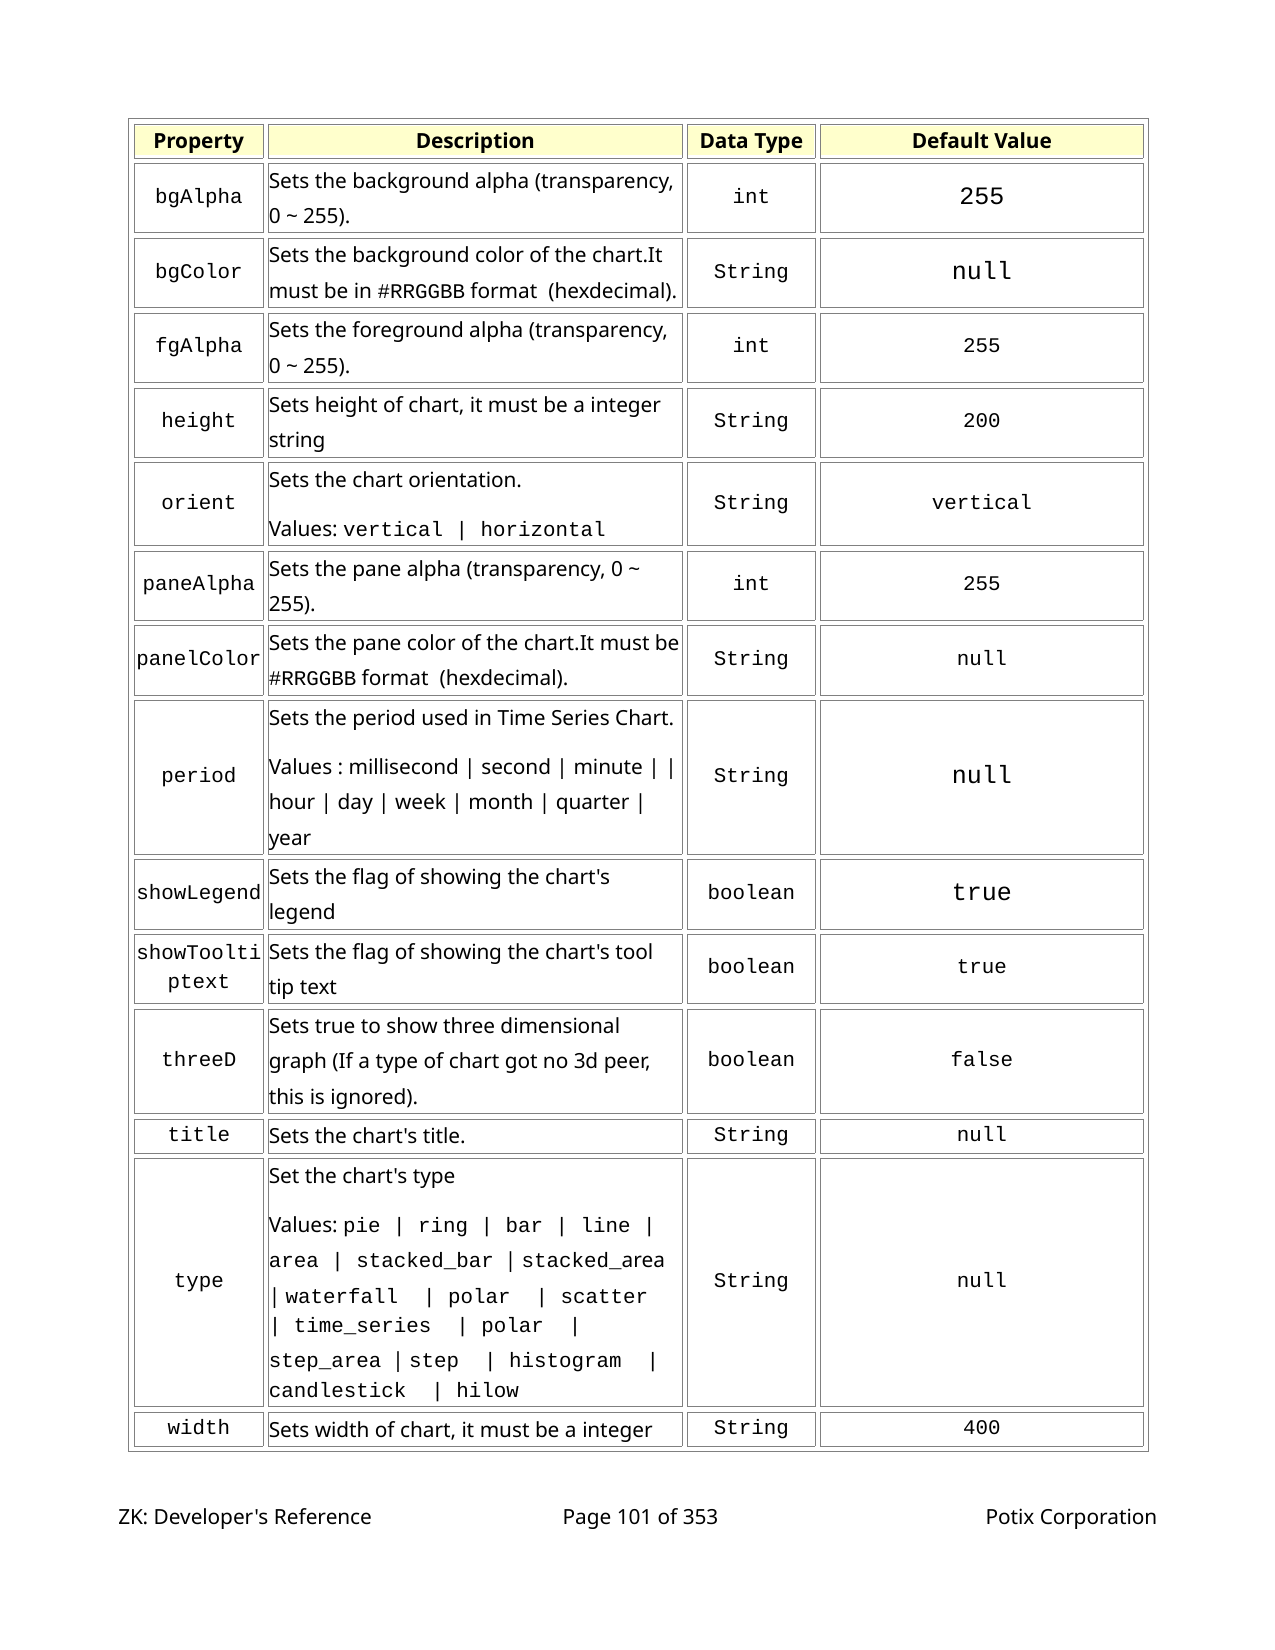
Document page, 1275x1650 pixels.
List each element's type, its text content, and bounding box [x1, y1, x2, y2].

table_cell Sets the foreground alpha (transparency, 0 ~ 255). [266, 307, 685, 382]
table_cell type [131, 1153, 266, 1406]
table_cell bgColor [131, 232, 266, 307]
table_cell Sets the background alpha (transparency, 0 ~ 255). [266, 158, 685, 232]
table_cell String [685, 695, 817, 854]
table_cell String [685, 1406, 817, 1446]
table_cell null [818, 695, 1146, 854]
table_cell Sets the background color of the chart.It must be in #RRGGBB format (hexdecimal). [266, 232, 685, 307]
table_cell null [818, 1113, 1146, 1152]
table_cell Sets the flag of showing the chart's legend [266, 854, 685, 928]
table_cell int [685, 158, 817, 232]
table_cell vertical [818, 457, 1146, 545]
table_cell true [818, 854, 1146, 928]
table_cell bgAlpha [131, 158, 266, 232]
table_cell Sets the chart orientation. Values: vertical | horizontal [266, 457, 685, 545]
table_cell null [818, 1153, 1146, 1406]
table_cell height [131, 382, 266, 457]
table_header Default Value [818, 119, 1146, 158]
table_cell Sets the flag of showing the chart's tool tip text [266, 929, 685, 1003]
table_cell String [685, 382, 817, 457]
table_header Data Type [685, 119, 817, 158]
table_cell int [685, 545, 817, 620]
table_cell width [131, 1406, 266, 1446]
table_cell false [818, 1003, 1146, 1113]
table_cell Sets true to show three dimensional graph (If a type of chart got no 3d peer, this is ignored). [266, 1003, 685, 1113]
table_cell 255 [818, 158, 1146, 232]
table_cell true [818, 929, 1146, 1003]
table_cell Sets the pane color of the chart.It must be #RRGGBB format (hexdecimal). [266, 620, 685, 695]
table_cell Set the chart's type Values: pie | ring | bar | line | area | stacked_bar | stacked_area | waterfall | polar | scatter | time_series | polar | step_area | step | histogram | candlestick | hilow [266, 1153, 685, 1406]
table_cell showTooltiptext [131, 929, 266, 1003]
table_cell int [685, 307, 817, 382]
table_cell boolean [685, 929, 817, 1003]
table_cell boolean [685, 854, 817, 928]
table_cell 200 [818, 382, 1146, 457]
table_cell null [818, 232, 1146, 307]
table_cell Sets the chart's title. [266, 1113, 685, 1152]
table_cell String [685, 457, 817, 545]
table_header Property [131, 119, 266, 158]
table_cell title [131, 1113, 266, 1152]
table_cell fgAlpha [131, 307, 266, 382]
table_cell Sets width of chart, it must be a integer [266, 1406, 685, 1446]
table_header Description [266, 119, 685, 158]
table_cell threeD [131, 1003, 266, 1113]
table_cell boolean [685, 1003, 817, 1113]
table_cell paneAlpha [131, 545, 266, 620]
table_cell period [131, 695, 266, 854]
table_cell String [685, 620, 817, 695]
table_cell Sets the period used in Time Series Chart. Values : millisecond | second | minute | | hour | day | week | month | quarter | year [266, 695, 685, 854]
table_cell 255 [818, 545, 1146, 620]
table_cell showLegend [131, 854, 266, 928]
table_cell String [685, 232, 817, 307]
table_cell String [685, 1113, 817, 1152]
table_cell Sets height of chart, it must be a integer string [266, 382, 685, 457]
table_cell orient [131, 457, 266, 545]
table_cell String [685, 1153, 817, 1406]
table_cell 255 [818, 307, 1146, 382]
table_cell null [818, 620, 1146, 695]
table_cell panelColor [131, 620, 266, 695]
table_cell Sets the pane alpha (transparency, 0 ~ 255). [266, 545, 685, 620]
table_cell 400 [818, 1406, 1146, 1446]
